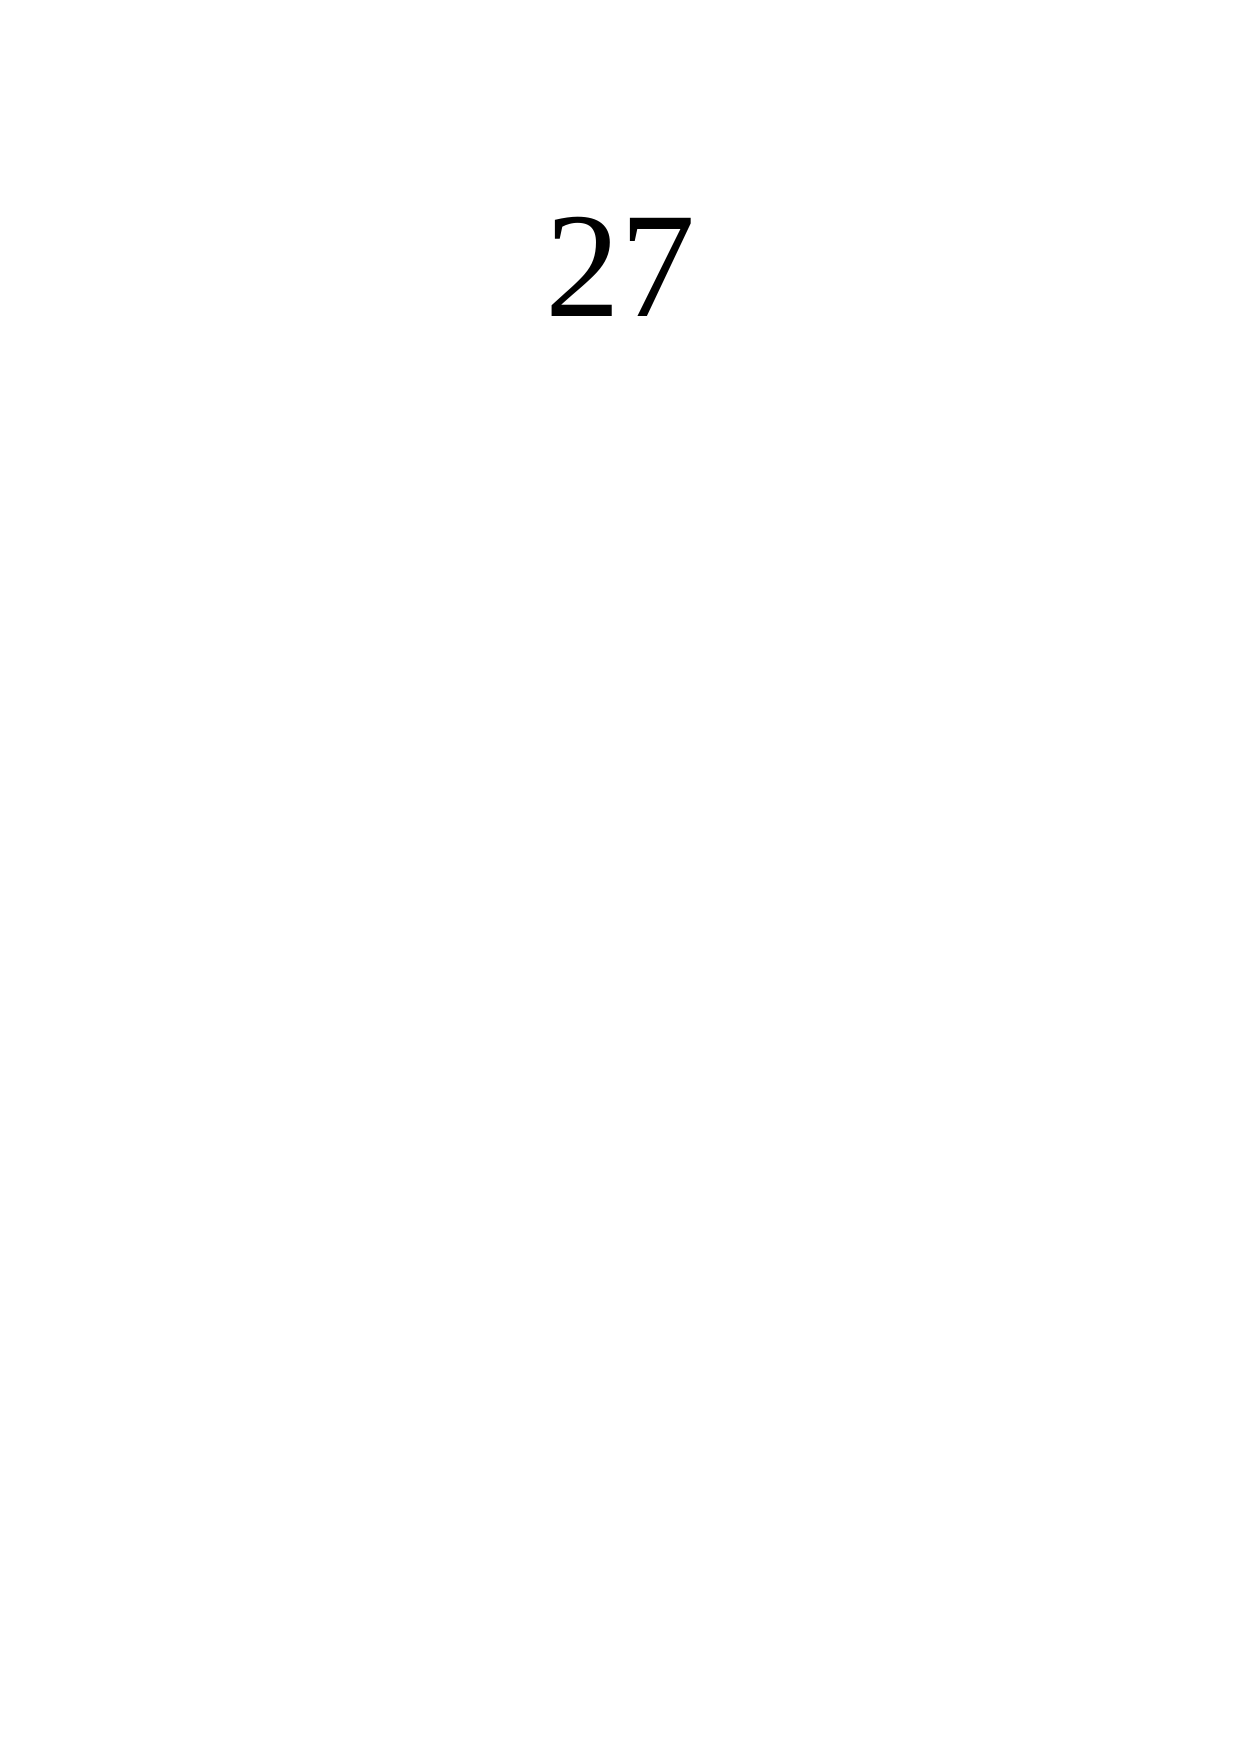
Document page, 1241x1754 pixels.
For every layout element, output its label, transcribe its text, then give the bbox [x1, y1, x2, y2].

text 27 [118, 176, 1122, 349]
